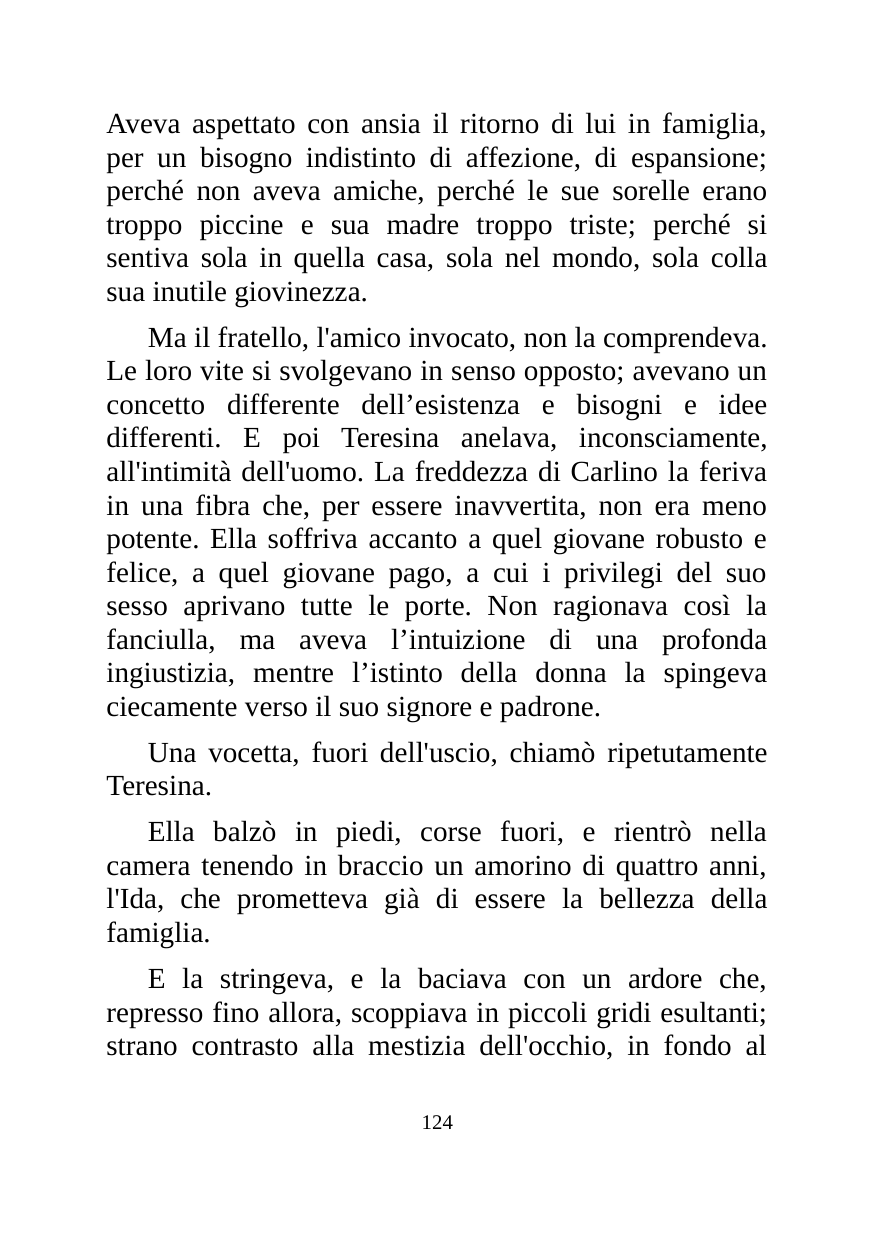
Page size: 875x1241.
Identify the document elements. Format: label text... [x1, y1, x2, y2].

text E la stringeva, e la baciava con un ardore che, represso fino allora, scoppiava in piccoli gridi esultanti; strano contrasto alla mestizia dell'occhio, in fondo al [106, 961, 768, 1062]
text Una vocetta, fuori dell'uscio, chiamò ripetutamente Teresina. [106, 735, 768, 802]
text Ella balzò in piedi, corse fuori, e rientrò nella camera tenendo in braccio un amorino di quattro anni, l'Ida, che prometteva già di essere la bellezza della famiglia. [106, 814, 768, 949]
text Aveva aspettato con ansia il ritorno di lui in famiglia, per un bisogno indistinto di affezione, di espansione; perché non aveva amiche, perché le sue sorelle erano troppo piccine e sua madre troppo triste; perché si sentiva sola in quella casa, sola nel mondo, sola colla sua inutile giovinezza. [106, 106, 768, 307]
text Ma il fratello, l'amico invocato, non la comprendeva. Le loro vite si svolgevano in senso opposto; avevano un concetto differente dell’esistenza e bisogni e idee differenti. E poi Teresina anelava, inconsciamente, all'intimità dell'uomo. La freddezza di Carlino la feriva in una fibra che, per essere inavvertita, non era meno potente. Ella soffriva accanto a quel giovane robusto e felice, a quel giovane pago, a cui i privilegi del suo sesso aprivano tutte le porte. Non ragionava così la fanciulla, ma aveva l’intuizione di una profonda ingiustizia, mentre l’istinto della donna la spingeva ciecamente verso il suo signore e padrone. [106, 320, 768, 722]
